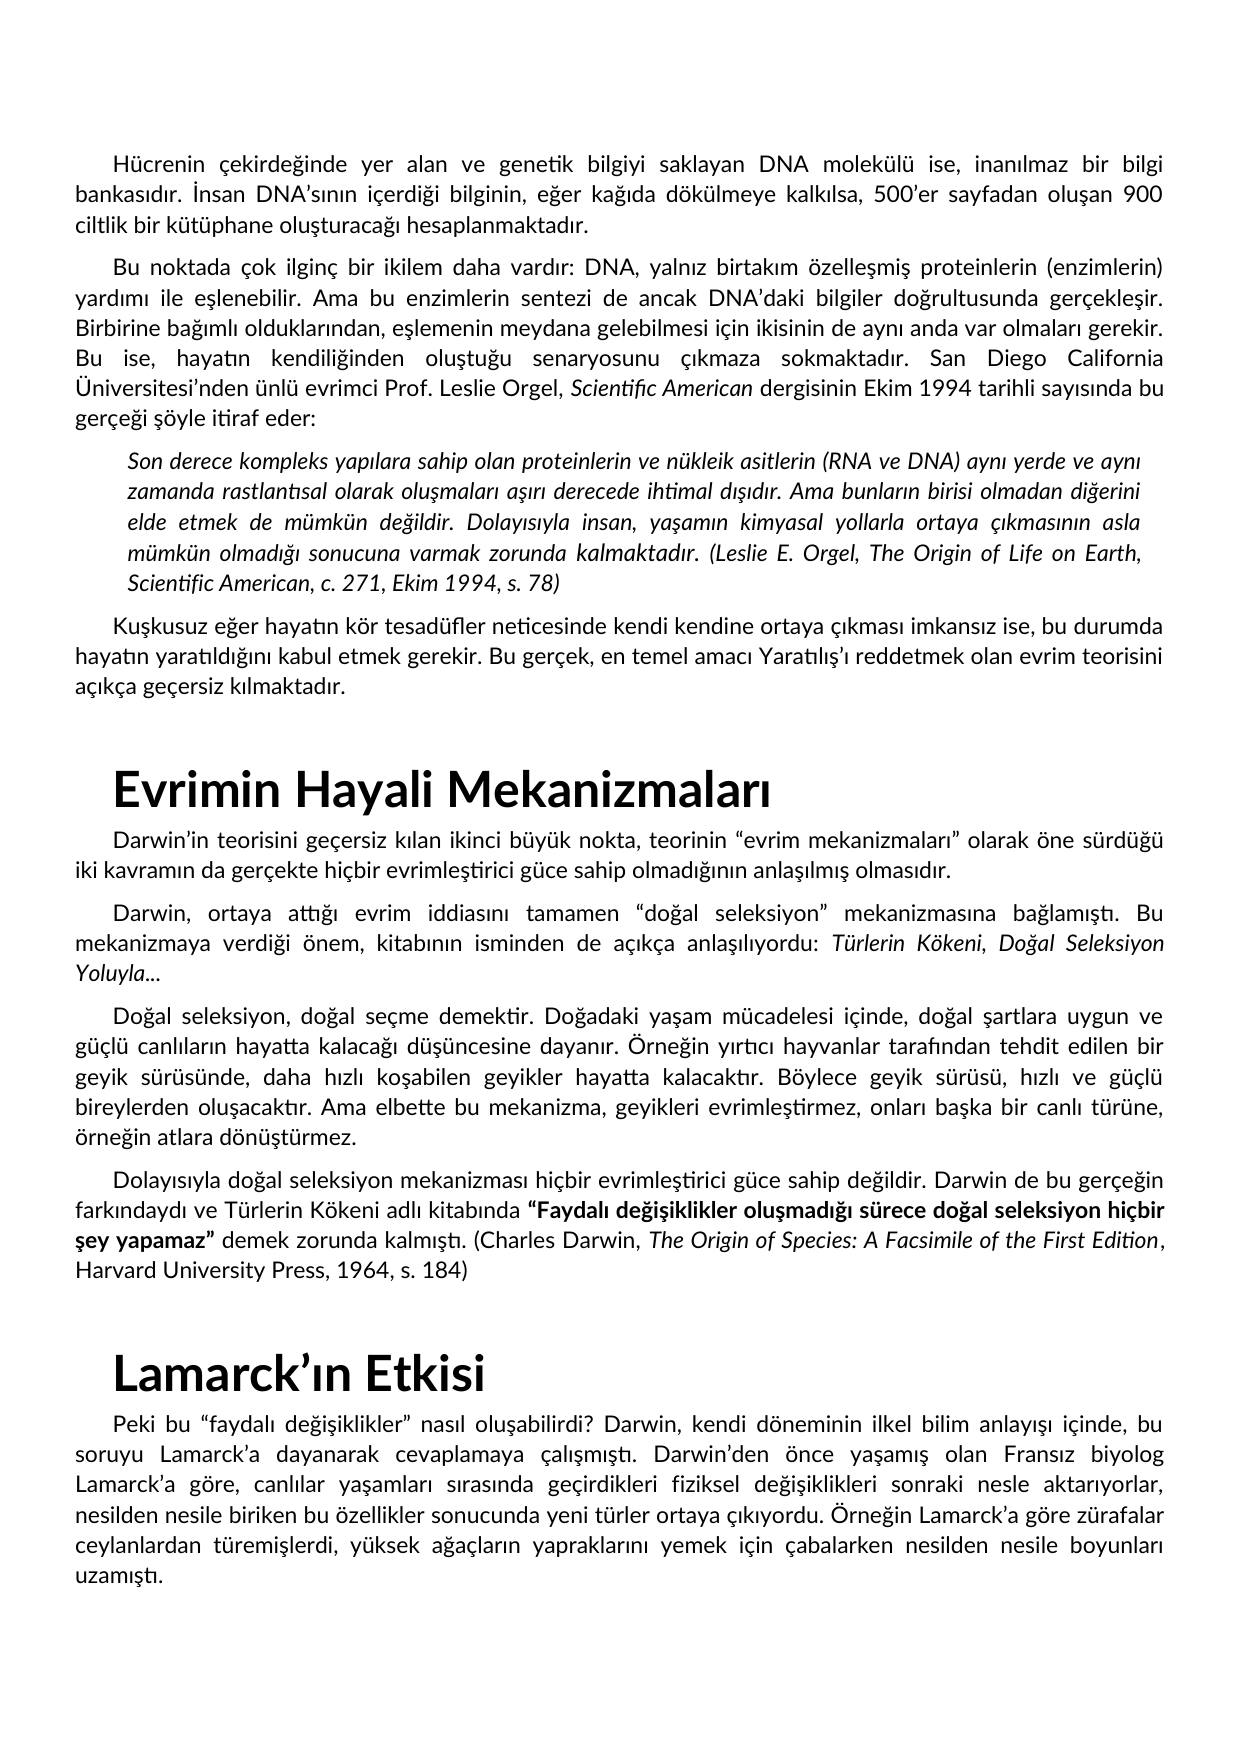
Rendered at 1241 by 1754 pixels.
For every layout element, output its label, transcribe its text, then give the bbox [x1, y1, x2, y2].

text Darwin, ortaya attığı evrim iddiasını tamamen “doğal seleksiyon” mekanizmasına bağlamıştı. Bu mekanizmaya verdiği önem, kitabının isminden de açıkça anlaşılıyordu: Türlerin Kökeni, Doğal Seleksiyon Yoluyla... [75, 899, 1165, 987]
text Dolayısıyla doğal seleksiyon mekanizması hiçbir evrimleştirici güce sahip değildir. Darwin de bu gerçeğin farkındaydı ve Türlerin Kökeni adlı kitabında “Faydalı değişiklikler oluşmadığı sürece doğal seleksiyon hiçbir şey yapamaz” demek zorunda kalmıştı. (Charles Darwin, The Origin of Species: A Facsimile of the First Edition, Harvard University Press, 1964, s. 184) [75, 1166, 1165, 1284]
subtitle Evrimin Hayali Mekanizmaları [112, 758, 1165, 818]
text Peki bu “faydalı değişiklikler” nasıl oluşabilirdi? Darwin, kendi döneminin ilkel bilim anlayışı içinde, bu soruyu Lamarck’a dayanarak cevaplamaya çalışmıştı. Darwin’den önce yaşamış olan Fransız biyolog Lamarck’a göre, canlılar yaşamları sırasında geçirdikleri fiziksel değişiklikleri sonraki nesle aktarıyorlar, nesilden nesile biriken bu özellikler sonucunda yeni türler ortaya çıkıyordu. Örneğin Lamarck’a göre zürafalar ceylanlardan türemişlerdi, yüksek ağaçların yapraklarını yemek için çabalarken nesilden nesile boyunları uzamıştı. [75, 1410, 1165, 1588]
text Hücrenin çekirdeğinde yer alan ve genetik bilgiyi saklayan DNA molekülü ise, inanılmaz bir bilgi bankasıdır. İnsan DNA’sının içerdiği bilginin, eğer kağıda dökülmeye kalkılsa, 500’er sayfadan oluşan 900 ciltlik bir kütüphane oluşturacağı hesaplanmaktadır. [75, 150, 1165, 238]
text Kuşkusuz eğer hayatın kör tesadüfler neticesinde kendi kendine ortaya çıkması imkansız ise, bu durumda hayatın yaratıldığını kabul etmek gerekir. Bu gerçek, en temel amacı Yaratılış’ı reddetmek olan evrim teorisini açıkça geçersiz kılmaktadır. [75, 612, 1165, 700]
subtitle Lamarck’ın Etkisi [112, 1342, 1165, 1402]
text Son derece kompleks yapılara sahip olan proteinlerin ve nükleik asitlerin (RNA ve DNA) aynı yerde ve aynı zamanda rastlantısal olarak oluşmaları aşırı derecede ihtimal dışıdır. Ama bunların birisi olmadan diğerini elde etmek de mümkün değildir. Dolayısıyla insan, yaşamın kimyasal yollarla ortaya çıkmasının asla mümkün olmadığı sonucuna varmak zorunda kalmaktadır. (Leslie E. Orgel, The Origin of Life on Earth, Scientific American, c. 271, Ekim 1994, s. 78) [127, 447, 1143, 597]
text Darwin’in teorisini geçersiz kılan ikinci büyük nokta, teorinin “evrim mekanizmaları” olarak öne sürdüğü iki kavramın da gerçekte hiçbir evrimleştirici güce sahip olmadığının anlaşılmış olmasıdır. [75, 826, 1165, 884]
text Doğal seleksiyon, doğal seçme demektir. Doğadaki yaşam mücadelesi içinde, doğal şartlara uygun ve güçlü canlıların hayatta kalacağı düşüncesine dayanır. Örneğin yırtıcı hayvanlar tarafından tehdit edilen bir geyik sürüsünde, daha hızlı koşabilen geyikler hayatta kalacaktır. Böylece geyik sürüsü, hızlı ve güçlü bireylerden oluşacaktır. Ama elbette bu mekanizma, geyikleri evrimleştirmez, onları başka bir canlı türüne, örneğin atlara dönüştürmez. [75, 1002, 1165, 1150]
text Bu noktada çok ilginç bir ikilem daha vardır: DNA, yalnız birtakım özelleşmiş proteinlerin (enzimlerin) yardımı ile eşlenebilir. Ama bu enzimlerin sentezi de ancak DNA’daki bilgiler doğrultusunda gerçekleşir. Birbirine bağımlı olduklarından, eşlemenin meydana gelebilmesi için ikisinin de aynı anda var olmaları gerekir. Bu ise, hayatın kendiliğinden oluştuğu senaryosunu çıkmaza sokmaktadır. San Diego California Üniversitesi’nden ünlü evrimci Prof. Leslie Orgel, Scientific American dergisinin Ekim 1994 tarihli sayısında bu gerçeği şöyle itiraf eder: [75, 253, 1165, 432]
